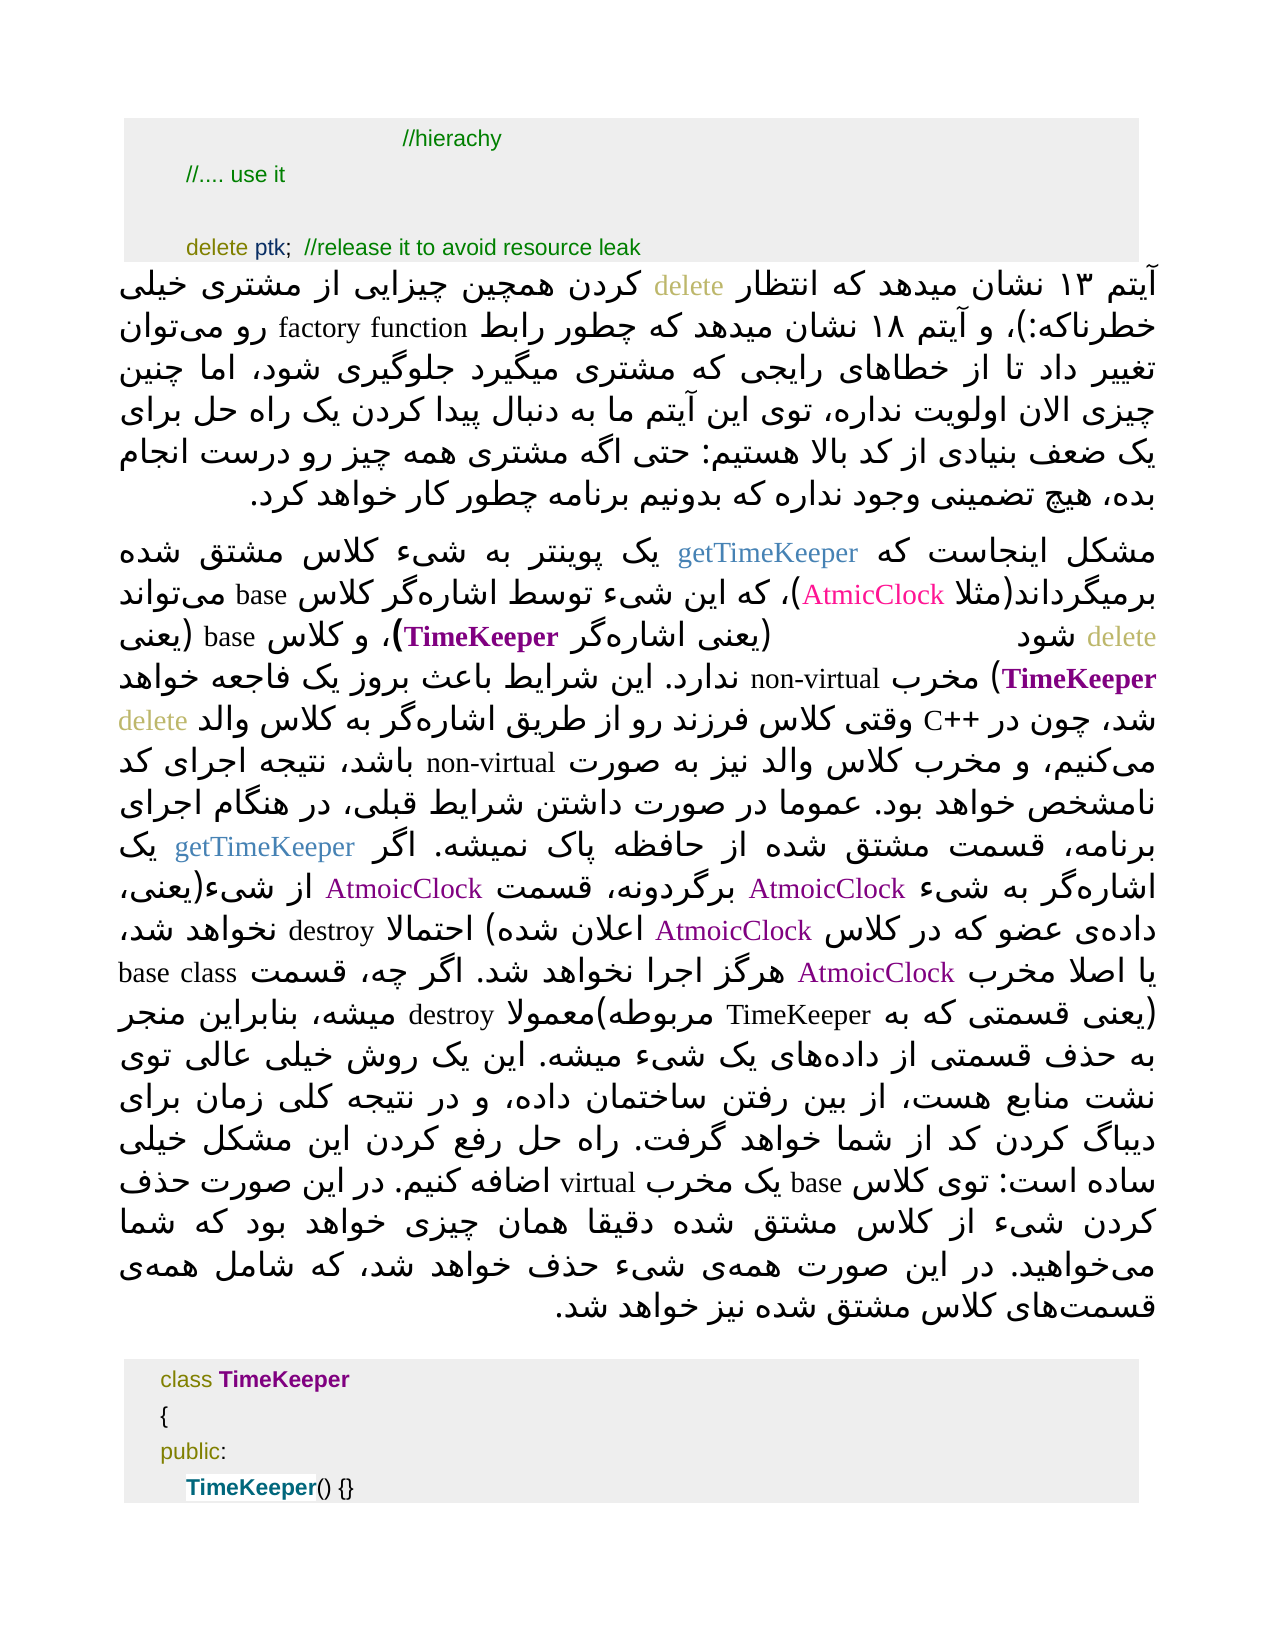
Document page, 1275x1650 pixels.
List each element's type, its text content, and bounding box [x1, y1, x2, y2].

text آیتم ۱۳ نشان میدهد که انتظار delete کردن همچین چیزایی از مشتری خیلی خطرناکه:)، و آیتم ۱۸ نشان میدهد که چطور رابط factory function رو می‌توان تغییر داد تا از خطاهای رایجی که مشتری میگیرد جلوگیری شود، اما چنین چیزی الان اولویت نداره، توی این آیتم ما به دنبال پیدا کردن یک راه حل برای یک ضعف بنیادی از کد بالا هستیم: حتی اگه مشتری همه چیز رو درست انجام بده، هیچ تضمینی وجود نداره که بدونیم برنامه چطور کار خواهد کرد. [118, 262, 1157, 514]
text { [124, 1395, 1139, 1431]
text //.... use it [124, 154, 1139, 190]
text public: [124, 1431, 1139, 1467]
text //hierachy [124, 118, 1139, 154]
text delete ptk; //release it to avoid resource leak [124, 226, 1139, 262]
text TimeKeeper() {} [124, 1467, 1139, 1503]
text class TimeKeeper [124, 1359, 1139, 1395]
text مشکل اینجاست که getTimeKeeper یک پوینتر به شیء کلاس مشتق شده برمیگرداند(مثلا AtmicClock)، که این شیء توسط اشاره‌گر کلاس base می‌تواند delete شود (یعنی اشاره‌گر TimeKeeper)، و کلاس base (یعنی TimeKeeper) مخرب non-virtual ندارد. این شرایط باعث بروز یک فاجعه خواهد شد، چون در ++C وقتی کلاس فرزند رو از طریق اشاره‌گر به کلاس والد delete می‌کنیم، و مخرب کلاس والد نیز به صورت non-virtual باشد، نتیجه‌ اجرای کد نامشخص خواهد بود. عموما در صورت داشتن شرایط قبلی، در هنگام اجرای برنامه، قسمت مشتق شده از حافظه پاک نمیشه. اگر getTimeKeeper یک اشاره‌گر به شیء AtmoicClock برگردونه، قسمت AtmoicClock از شیء(یعنی، داده‌ی عضو که در کلاس AtmoicClock اعلان شده) احتمالا destroy نخواهد شد، یا اصلا مخرب AtmoicClock هرگز اجرا نخواهد شد. اگر چه، قسمت base class (یعنی قسمتی که به TimeKeeper مربوطه)معمولا destroy میشه، بنابراین منجر به حذف قسمتی از داده‌های یک شیء میشه. این یک روش خیلی عالی توی نشت منابع هست، از بین رفتن ساختمان داده، و در نتیجه کلی زمان برای دیباگ کردن کد از شما خواهد گرفت. راه حل رفع کردن این مشکل خیلی ساده است: توی کلاس base یک مخرب virtual اضافه کنیم. در این صورت حذف کردن شیء از کلاس مشتق شده دقیقا همان چیزی خواهد بود که شما می‌خواهید. در این صورت همه‌ی شیء حذف خواهد شد، که شامل همه‌ی قسمت‌های کلاس مشتق شده نیز خواهد شد. [118, 529, 1157, 1326]
